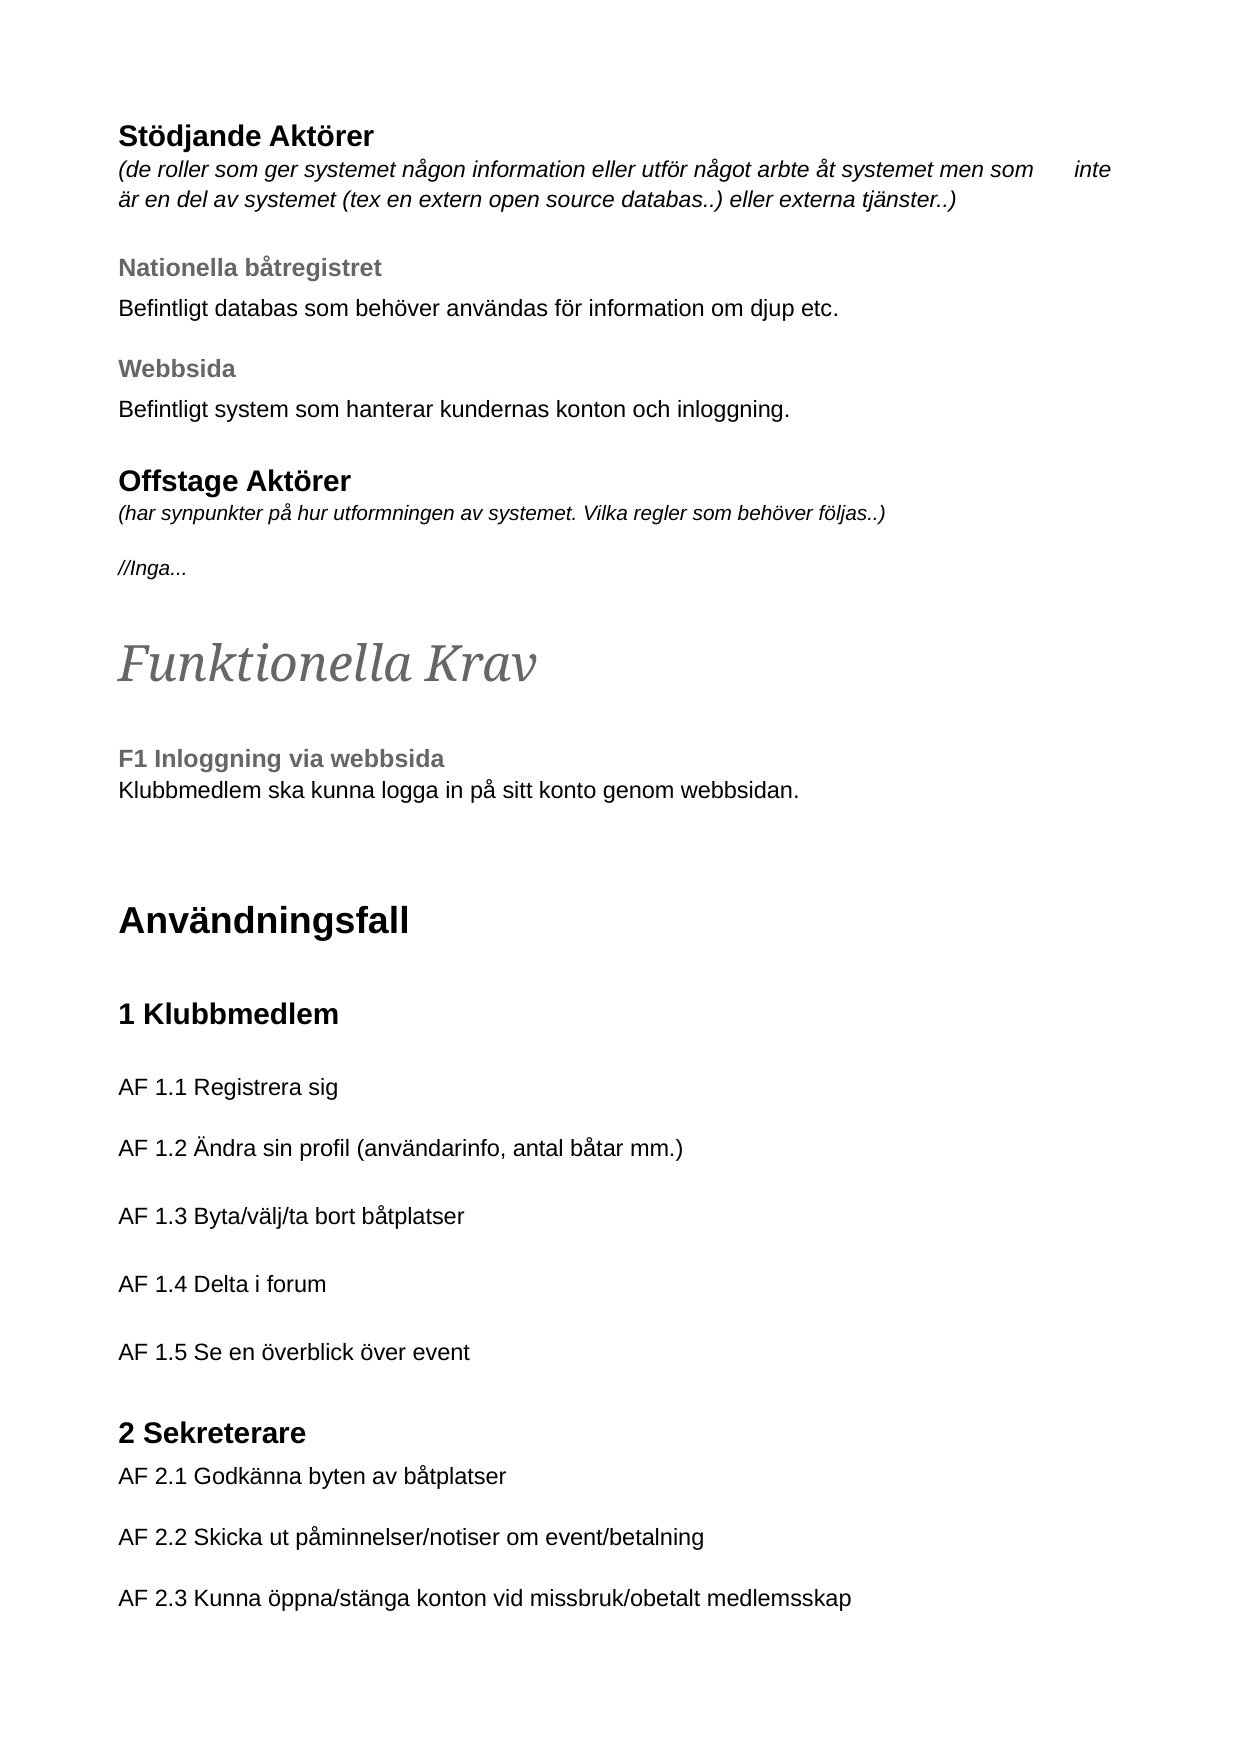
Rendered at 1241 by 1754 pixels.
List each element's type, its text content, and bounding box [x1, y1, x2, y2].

subtitle Offstage Aktörer (har synpunkter på hur utformningen av systemet. Vilka regler som behöver följas..) //Inga... [118, 463, 1122, 579]
text Nationella båtregistret [118, 253, 1122, 282]
text AF 2.2 Skicka ut påminnelser/notiser om event/betalning [118, 1524, 1122, 1551]
text AF 1.3 Byta/välj/ta bort båtplatser [118, 1203, 1122, 1229]
text Befintligt system som hanterar kundernas konton och inloggning. [118, 395, 1122, 422]
subtitle Stödjande Aktörer (de roller som ger systemet någon information eller utför något arbte åt systemet men som inte är en del av systemet (tex en extern open source databas..) eller externa tjänster..) [118, 118, 1122, 212]
text AF 2.1 Godkänna byten av båtplatser [118, 1462, 1122, 1489]
subtitle 2 Sekreterare [118, 1415, 1122, 1449]
subtitle Användningsfall [118, 898, 1122, 941]
text AF 1.4 Delta i forum [118, 1271, 1122, 1298]
subtitle F1 Inloggning via webbsida Klubbmedlem ska kunna logga in på sitt konto genom webbsidan. [118, 743, 1122, 836]
subtitle 1 Klubbmedlem [118, 997, 1122, 1031]
subtitle AF 1.1 Registrera sig AF 1.2 Ändra sin profil (användarinfo, antal båtar mm.) [118, 1073, 1122, 1161]
subtitle Webbsida [118, 354, 1122, 383]
text AF 1.5 Se en överblick över event [118, 1339, 1122, 1366]
text Funktionella Krav [118, 628, 1122, 697]
text AF 2.3 Kunna öppna/stänga konton vid missbruk/obetalt medlemsskap [118, 1585, 1122, 1612]
text Befintligt databas som behöver användas för information om djup etc. [118, 294, 1122, 321]
